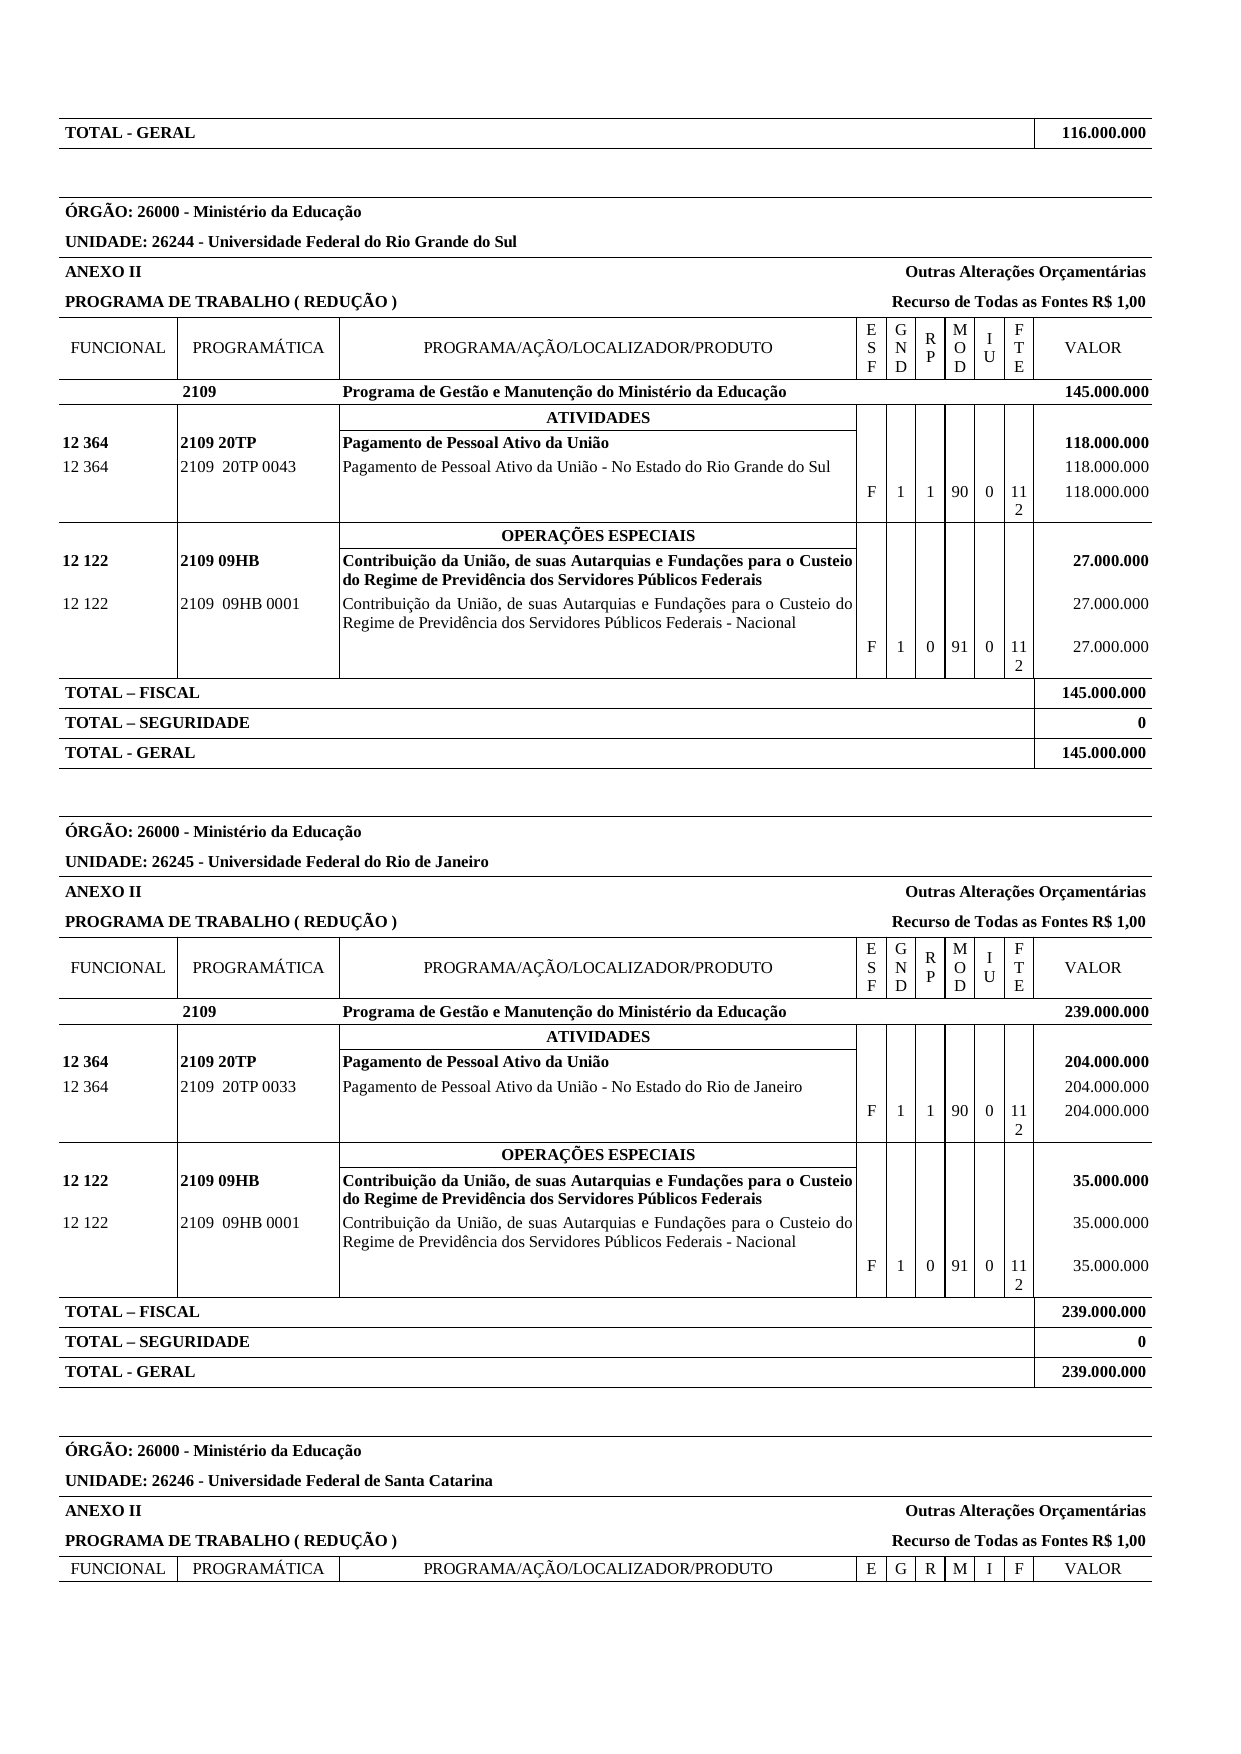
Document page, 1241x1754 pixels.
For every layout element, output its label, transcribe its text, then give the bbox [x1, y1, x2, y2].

table_cell VALOR [1034, 938, 1152, 998]
table_cell Operações Especiais [340, 1143, 856, 1167]
table_cell [975, 1167, 1004, 1211]
table_cell [887, 1049, 915, 1074]
table_cell [946, 405, 974, 429]
table_cell G [887, 1557, 915, 1581]
table_cell [59, 405, 177, 429]
table_cell 2109 20TP 0033 [178, 1074, 339, 1099]
table_cell TOTAL – SEGURIDADE [59, 1328, 1034, 1357]
table_cell 35.000.000 [1034, 1211, 1152, 1254]
table_cell [946, 1049, 974, 1074]
table_cell [916, 430, 944, 455]
table_cell G N D [887, 318, 915, 379]
table_cell TOTAL - GERAL [59, 1358, 1034, 1387]
table_cell [857, 1143, 886, 1167]
table_cell [856, 227, 1152, 257]
table_cell [340, 1099, 856, 1142]
table_cell Pagamento de Pessoal Ativo da União [340, 431, 856, 455]
table_cell [887, 1167, 915, 1211]
table_cell Contribuição da União, de suas Autarquias e Fundações para o Custeio do Regime de Previdência dos Servidores Públicos Federais - Nacional [340, 1211, 856, 1254]
table_cell Contribuição da União, de suas Autarquias e Fundações para o Custeio do Regime de Previdência dos Servidores Públicos Federais - Nacional [340, 592, 856, 634]
table_cell 0 [975, 1099, 1004, 1142]
table_cell 91 [946, 1254, 974, 1297]
table_cell [916, 592, 944, 634]
table_cell [1034, 1388, 1152, 1436]
table_cell 2109 09HB [178, 1167, 339, 1211]
table_cell [59, 1143, 177, 1167]
table_cell [1005, 1074, 1033, 1099]
table_cell Outras Alterações Orçamentárias [856, 877, 1152, 907]
table_cell 35.000.000 [1034, 1167, 1152, 1211]
table_cell [946, 523, 974, 548]
table_cell ANEXO II [59, 877, 856, 907]
table_cell TOTAL - GERAL [59, 119, 1034, 148]
table_cell 1 [887, 1254, 915, 1297]
table_cell [946, 592, 974, 634]
table_cell TOTAL – SEGURIDADE [59, 709, 1034, 738]
table_cell 145.000.000 [1035, 679, 1152, 707]
table_cell G N D [887, 938, 915, 998]
table_cell 112 [1005, 635, 1033, 677]
table_cell [1005, 1211, 1033, 1254]
table_cell F T E [1005, 318, 1033, 379]
table_cell [975, 592, 1004, 634]
table_cell [1005, 523, 1033, 548]
table_cell 0 [975, 635, 1004, 677]
table_cell [1005, 405, 1033, 429]
table_cell [59, 1388, 1034, 1436]
table_cell 1 [887, 635, 915, 677]
table_cell UNIDADE: 26245 - Universidade Federal do Rio de Janeiro [59, 846, 856, 876]
table_cell 90 [946, 1099, 974, 1142]
table_cell [857, 430, 886, 455]
table_cell [1034, 149, 1152, 197]
table_cell [1005, 592, 1033, 634]
table_cell [856, 1466, 1152, 1496]
table_cell Recurso de Todas as Fontes R$ 1,00 [856, 287, 1152, 317]
table_cell R P [916, 938, 944, 998]
table_cell PROGRAMA DE TRABALHO ( REDUÇÃO ) [59, 287, 856, 317]
table_cell ÓRGÃO: 26000 - Ministério da Educação [59, 198, 1152, 227]
table_cell 27.000.000 [1034, 548, 1152, 592]
table_cell Atividades [340, 405, 856, 429]
table_cell Contribuição da União, de suas Autarquias e Fundações para o Custeio do Regime de Previdência dos Servidores Públicos Federais [340, 1168, 856, 1211]
table_cell [887, 592, 915, 634]
table_cell [975, 1143, 1004, 1167]
table_cell [340, 1254, 856, 1297]
table_cell [857, 592, 886, 634]
table_cell [857, 1049, 886, 1074]
table_cell [340, 479, 856, 522]
table_cell [178, 1025, 339, 1049]
table_cell [857, 455, 886, 479]
table_cell [946, 455, 974, 479]
table_cell 0 [916, 635, 944, 677]
table_cell [1005, 1143, 1033, 1167]
table_cell I U [975, 938, 1004, 998]
table_cell PROGRAMÁTICA [178, 938, 339, 998]
table_cell ANEXO II [59, 258, 856, 287]
table_cell FUNCIONAL [59, 318, 177, 379]
table_cell [1005, 1167, 1033, 1211]
table_cell E S F [857, 318, 886, 379]
table_cell 27.000.000 [1034, 635, 1152, 677]
table_cell [857, 1025, 886, 1049]
table_cell [1005, 1025, 1033, 1049]
table_cell [887, 523, 915, 548]
table_cell 145.000.000 [1035, 739, 1152, 768]
table_cell F [857, 1254, 886, 1297]
table_cell R P [916, 318, 944, 379]
table_cell I U [975, 318, 1004, 379]
table_cell ANEXO II [59, 1497, 856, 1526]
table_cell [59, 149, 1034, 197]
table_cell [975, 455, 1004, 479]
table_cell M [946, 1557, 974, 1581]
table_cell [178, 405, 339, 429]
table_cell 2109 09HB [178, 548, 339, 592]
table_cell [975, 523, 1004, 548]
table_cell 2109 20TP 0043 [178, 455, 339, 479]
table_cell 239.000.000 [1035, 1298, 1152, 1327]
table_cell [1034, 1025, 1152, 1049]
table_cell PROGRAMA DE TRABALHO ( REDUÇÃO ) [59, 1526, 856, 1556]
table_cell F [857, 635, 886, 677]
table_cell [857, 1211, 886, 1254]
table_cell [916, 1167, 944, 1211]
table_cell F [1005, 1557, 1033, 1581]
table_cell 116.000.000 [1035, 119, 1152, 148]
table_cell PROGRAMA/AÇÃO/LOCALIZADOR/PRODUTO [340, 318, 856, 379]
table_cell [887, 1025, 915, 1049]
table_cell 2109 20TP [178, 1049, 339, 1074]
table_cell [857, 405, 886, 429]
table_cell [975, 405, 1004, 429]
table_cell [916, 1211, 944, 1254]
table_cell 12 364 [59, 455, 177, 479]
table_cell [975, 1074, 1004, 1099]
table_cell 0 [916, 1254, 944, 1297]
table_cell [856, 846, 1152, 876]
table_cell I [975, 1557, 1004, 1581]
table_cell [887, 430, 915, 455]
table_cell 239.000.000 [1035, 1358, 1152, 1387]
table_cell PROGRAMA DE TRABALHO ( REDUÇÃO ) [59, 907, 856, 937]
table_cell Programa de Gestão e Manutenção do Ministério da Educação [340, 380, 1034, 404]
table_cell 12 122 [59, 1211, 177, 1254]
table_cell 145.000.000 [1034, 380, 1152, 404]
table_cell [887, 455, 915, 479]
table_cell ÓRGÃO: 26000 - Ministério da Educação [59, 1437, 1152, 1466]
table_cell 2109 20TP [178, 430, 339, 455]
table_cell [887, 405, 915, 429]
table_cell 1 [916, 1099, 944, 1142]
table_cell 27.000.000 [1034, 592, 1152, 634]
table_cell 112 [1005, 479, 1033, 522]
table_cell [916, 523, 944, 548]
table_cell [946, 548, 974, 592]
table_cell [178, 523, 339, 548]
table_cell [975, 1049, 1004, 1074]
table_cell 12 122 [59, 592, 177, 634]
table_cell 12 122 [59, 1167, 177, 1211]
table_cell [857, 1074, 886, 1099]
table_cell [916, 548, 944, 592]
table_cell 1 [887, 479, 915, 522]
table_cell Outras Alterações Orçamentárias [856, 1497, 1152, 1526]
table_cell 0 [1035, 709, 1152, 738]
table_cell [916, 1025, 944, 1049]
table_cell [857, 1167, 886, 1211]
table_cell 0 [975, 1254, 1004, 1297]
table_cell Recurso de Todas as Fontes R$ 1,00 [856, 907, 1152, 937]
table_cell [887, 1211, 915, 1254]
table_cell PROGRAMA/AÇÃO/LOCALIZADOR/PRODUTO [340, 938, 856, 998]
table_cell 204.000.000 [1034, 1049, 1152, 1074]
table_cell [946, 1211, 974, 1254]
table_cell [178, 479, 339, 522]
table_cell [178, 1099, 339, 1142]
table_cell E [857, 1557, 886, 1581]
table_cell [178, 635, 339, 677]
table_cell 118.000.000 [1034, 455, 1152, 479]
table_cell [59, 523, 177, 548]
table_cell 1 [916, 479, 944, 522]
table_cell [59, 1099, 177, 1142]
table_cell [946, 1074, 974, 1099]
table_cell 204.000.000 [1034, 1099, 1152, 1142]
table_cell [946, 430, 974, 455]
table_cell [59, 769, 1034, 816]
table_cell Outras Alterações Orçamentárias [856, 258, 1152, 287]
table_cell 204.000.000 [1034, 1074, 1152, 1099]
table_cell [887, 1074, 915, 1099]
table_cell FUNCIONAL [59, 938, 177, 998]
table_cell M O D [946, 938, 974, 998]
table_cell [887, 1143, 915, 1167]
table_cell UNIDADE: 26246 - Universidade Federal de Santa Catarina [59, 1466, 856, 1496]
table_cell Recurso de Todas as Fontes R$ 1,00 [856, 1526, 1152, 1556]
table_cell 2109 [59, 380, 339, 404]
table_cell 90 [946, 479, 974, 522]
table_cell Pagamento de Pessoal Ativo da União - No Estado do Rio Grande do Sul [340, 455, 856, 479]
table_cell 2109 [59, 999, 339, 1023]
table_cell [975, 1025, 1004, 1049]
table_cell [975, 430, 1004, 455]
table_cell 118.000.000 [1034, 430, 1152, 455]
table_cell [1034, 1143, 1152, 1167]
table_cell PROGRAMÁTICA [178, 1557, 339, 1581]
table_cell Pagamento de Pessoal Ativo da União [340, 1050, 856, 1074]
table_cell [946, 1025, 974, 1049]
table_cell 2109 09HB 0001 [178, 592, 339, 634]
table_cell [178, 1143, 339, 1167]
table_cell PROGRAMÁTICA [178, 318, 339, 379]
table_cell TOTAL – FISCAL [59, 1298, 1034, 1327]
table_cell [887, 548, 915, 592]
table_cell 0 [1035, 1328, 1152, 1357]
table_cell Pagamento de Pessoal Ativo da União - No Estado do Rio de Janeiro [340, 1074, 856, 1099]
table_cell 112 [1005, 1254, 1033, 1297]
table_cell 118.000.000 [1034, 479, 1152, 522]
table_cell ÓRGÃO: 26000 - Ministério da Educação [59, 817, 1152, 846]
table_cell [975, 548, 1004, 592]
table_cell [59, 1254, 177, 1297]
table_cell PROGRAMA/AÇÃO/LOCALIZADOR/PRODUTO [340, 1557, 856, 1581]
table_cell [1005, 455, 1033, 479]
table_cell [916, 405, 944, 429]
table_cell F [857, 1099, 886, 1142]
table_cell [916, 455, 944, 479]
table_cell UNIDADE: 26244 - Universidade Federal do Rio Grande do Sul [59, 227, 856, 257]
table_cell [1005, 548, 1033, 592]
table_cell 12 364 [59, 1049, 177, 1074]
table_cell [1005, 430, 1033, 455]
table_cell [340, 635, 856, 677]
table_cell [916, 1143, 944, 1167]
table_cell VALOR [1034, 318, 1152, 379]
table_cell 112 [1005, 1099, 1033, 1142]
table_cell 1 [887, 1099, 915, 1142]
table_cell [59, 635, 177, 677]
table_cell [59, 479, 177, 522]
table_cell [1034, 769, 1152, 816]
table_cell FUNCIONAL [59, 1557, 177, 1581]
table_cell Atividades [340, 1025, 856, 1049]
table_cell Contribuição da União, de suas Autarquias e Fundações para o Custeio do Regime de Previdência dos Servidores Públicos Federais [340, 549, 856, 592]
table_cell [975, 1211, 1004, 1254]
table_cell [857, 548, 886, 592]
table_cell TOTAL - GERAL [59, 739, 1034, 768]
table_cell 2109 09HB 0001 [178, 1211, 339, 1254]
table_cell 12 364 [59, 430, 177, 455]
table_cell VALOR [1034, 1557, 1152, 1581]
table_cell [1005, 1049, 1033, 1074]
table_cell 91 [946, 635, 974, 677]
table_cell 239.000.000 [1034, 999, 1152, 1023]
table_cell F [857, 479, 886, 522]
table_cell E S F [857, 938, 886, 998]
table_cell R [916, 1557, 944, 1581]
table_cell 12 364 [59, 1074, 177, 1099]
table_cell [946, 1143, 974, 1167]
table_cell 12 122 [59, 548, 177, 592]
table_cell 0 [975, 479, 1004, 522]
table_cell [946, 1167, 974, 1211]
table_cell Programa de Gestão e Manutenção do Ministério da Educação [340, 999, 1034, 1023]
table_cell [1034, 523, 1152, 548]
table_cell TOTAL – FISCAL [59, 679, 1034, 707]
table_cell M O D [946, 318, 974, 379]
table_cell [857, 523, 886, 548]
table_cell Operações Especiais [340, 523, 856, 548]
table_cell [178, 1254, 339, 1297]
table_cell 35.000.000 [1034, 1254, 1152, 1297]
table_cell F T E [1005, 938, 1033, 998]
table_cell [916, 1074, 944, 1099]
table_cell [1034, 405, 1152, 429]
table_cell [916, 1049, 944, 1074]
table_cell [59, 1025, 177, 1049]
